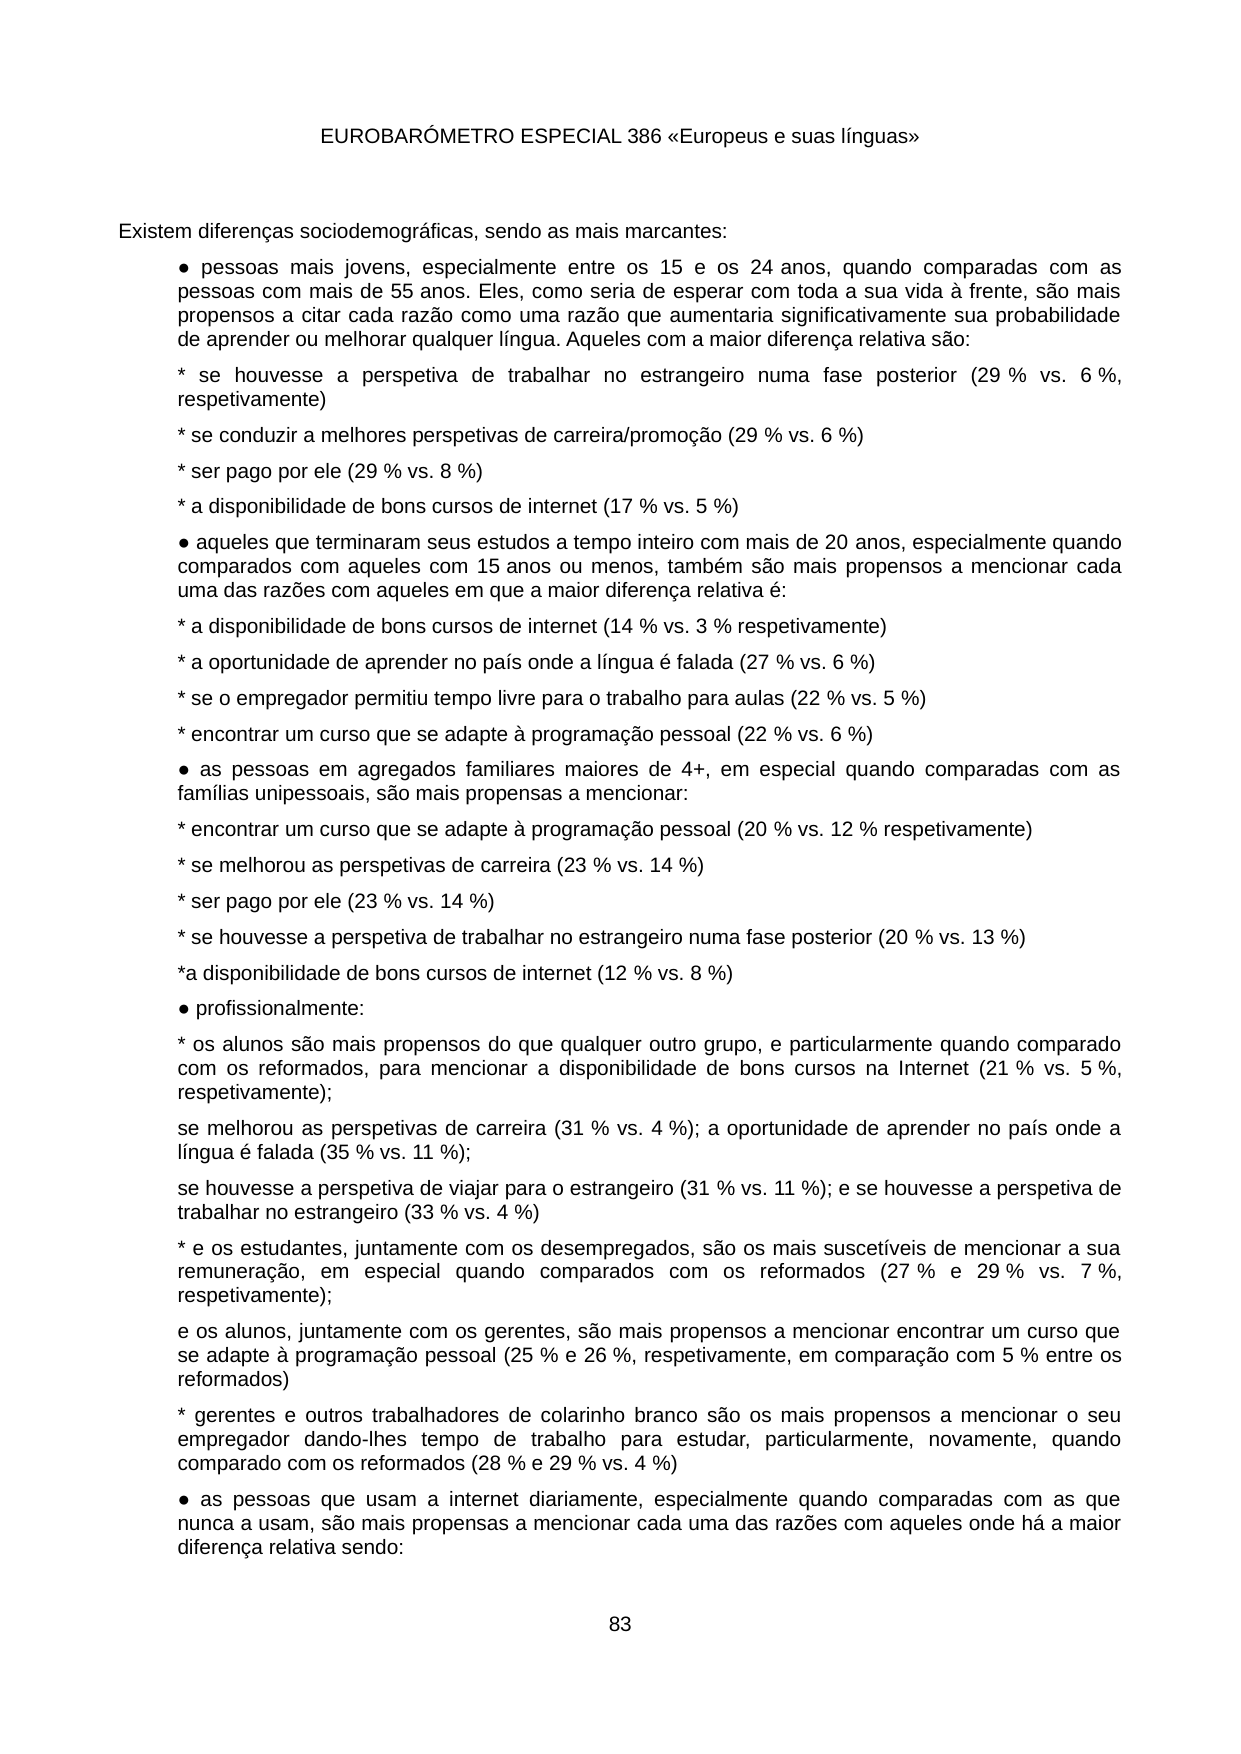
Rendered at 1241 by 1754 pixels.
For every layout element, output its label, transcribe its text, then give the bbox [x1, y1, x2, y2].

text ● as pessoas em agregados familiares maiores de 4+, em especial quando comparadas com as famílias unipessoais, são mais propensas a mencionar: [177, 757, 1122, 805]
text * a disponibilidade de bons cursos de internet (14 % vs. 3 % respetivamente) [177, 614, 1122, 638]
text e os alunos, juntamente com os gerentes, são mais propensos a mencionar encontrar um curso que se adapte à programação pessoal (25 % e 26 %, respetivamente, em comparação com 5 % entre os reformados) [177, 1319, 1122, 1391]
text ● aqueles que terminaram seus estudos a tempo inteiro com mais de 20 anos, especialmente quando comparados com aqueles com 15 anos ou menos, também são mais propensos a mencionar cada uma das razões com aqueles em que a maior diferença relativa é: [177, 530, 1122, 602]
text * encontrar um curso que se adapte à programação pessoal (20 % vs. 12 % respetivamente) [177, 817, 1122, 841]
text * encontrar um curso que se adapte à programação pessoal (22 % vs. 6 %) [177, 721, 1122, 745]
text *a disponibilidade de bons cursos de internet (12 % vs. 8 %) [177, 960, 1122, 984]
text ● profissionalmente: [177, 996, 1122, 1020]
text se houvesse a perspetiva de viajar para o estrangeiro (31 % vs. 11 %); e se houvesse a perspetiva de trabalhar no estrangeiro (33 % vs. 4 %) [177, 1176, 1122, 1223]
text * a oportunidade de aprender no país onde a língua é falada (27 % vs. 6 %) [177, 650, 1122, 674]
text * gerentes e outros trabalhadores de colarinho branco são os mais propensos a mencionar o seu empregador dando-lhes tempo de trabalho para estudar, particularmente, novamente, quando comparado com os reformados (28 % e 29 % vs. 4 %) [177, 1403, 1122, 1475]
text ● pessoas mais jovens, especialmente entre os 15 e os 24 anos, quando comparadas com as pessoas com mais de 55 anos. Eles, como seria de esperar com toda a sua vida à frente, são mais propensos a citar cada razão como uma razão que aumentaria significativamente sua probabilidade de aprender ou melhorar qualquer língua. Aqueles com a maior diferença relativa são: [177, 255, 1122, 351]
text ● as pessoas que usam a internet diariamente, especialmente quando comparadas com as que nunca a usam, são mais propensas a mencionar cada uma das razões com aqueles onde há a maior diferença relativa sendo: [177, 1487, 1122, 1558]
text * se conduzir a melhores perspetivas de carreira/promoção (29 % vs. 6 %) [177, 423, 1122, 447]
text * ser pago por ele (23 % vs. 14 %) [177, 889, 1122, 913]
text * se o empregador permitiu tempo livre para o trabalho para aulas (22 % vs. 5 %) [177, 686, 1122, 709]
text * e os estudantes, juntamente com os desempregados, são os mais suscetíveis de mencionar a sua remuneração, em especial quando comparados com os reformados (27 % e 29 % vs. 7 %, respetivamente); [177, 1235, 1122, 1307]
text Existem diferenças sociodemográficas, sendo as mais marcantes: [118, 219, 1122, 243]
text * se houvesse a perspetiva de trabalhar no estrangeiro numa fase posterior (29 % vs. 6 %, respetivamente) [177, 363, 1122, 411]
text * ser pago por ele (29 % vs. 8 %) [177, 458, 1122, 482]
text * a disponibilidade de bons cursos de internet (17 % vs. 5 %) [177, 494, 1122, 518]
text * os alunos são mais propensos do que qualquer outro grupo, e particularmente quando comparado com os reformados, para mencionar a disponibilidade de bons cursos na Internet (21 % vs. 5 %, respetivamente); [177, 1032, 1122, 1104]
text se melhorou as perspetivas de carreira (31 % vs. 4 %); a oportunidade de aprender no país onde a língua é falada (35 % vs. 11 %); [177, 1116, 1122, 1164]
text * se houvesse a perspetiva de trabalhar no estrangeiro numa fase posterior (20 % vs. 13 %) [177, 924, 1122, 948]
text * se melhorou as perspetivas de carreira (23 % vs. 14 %) [177, 853, 1122, 877]
